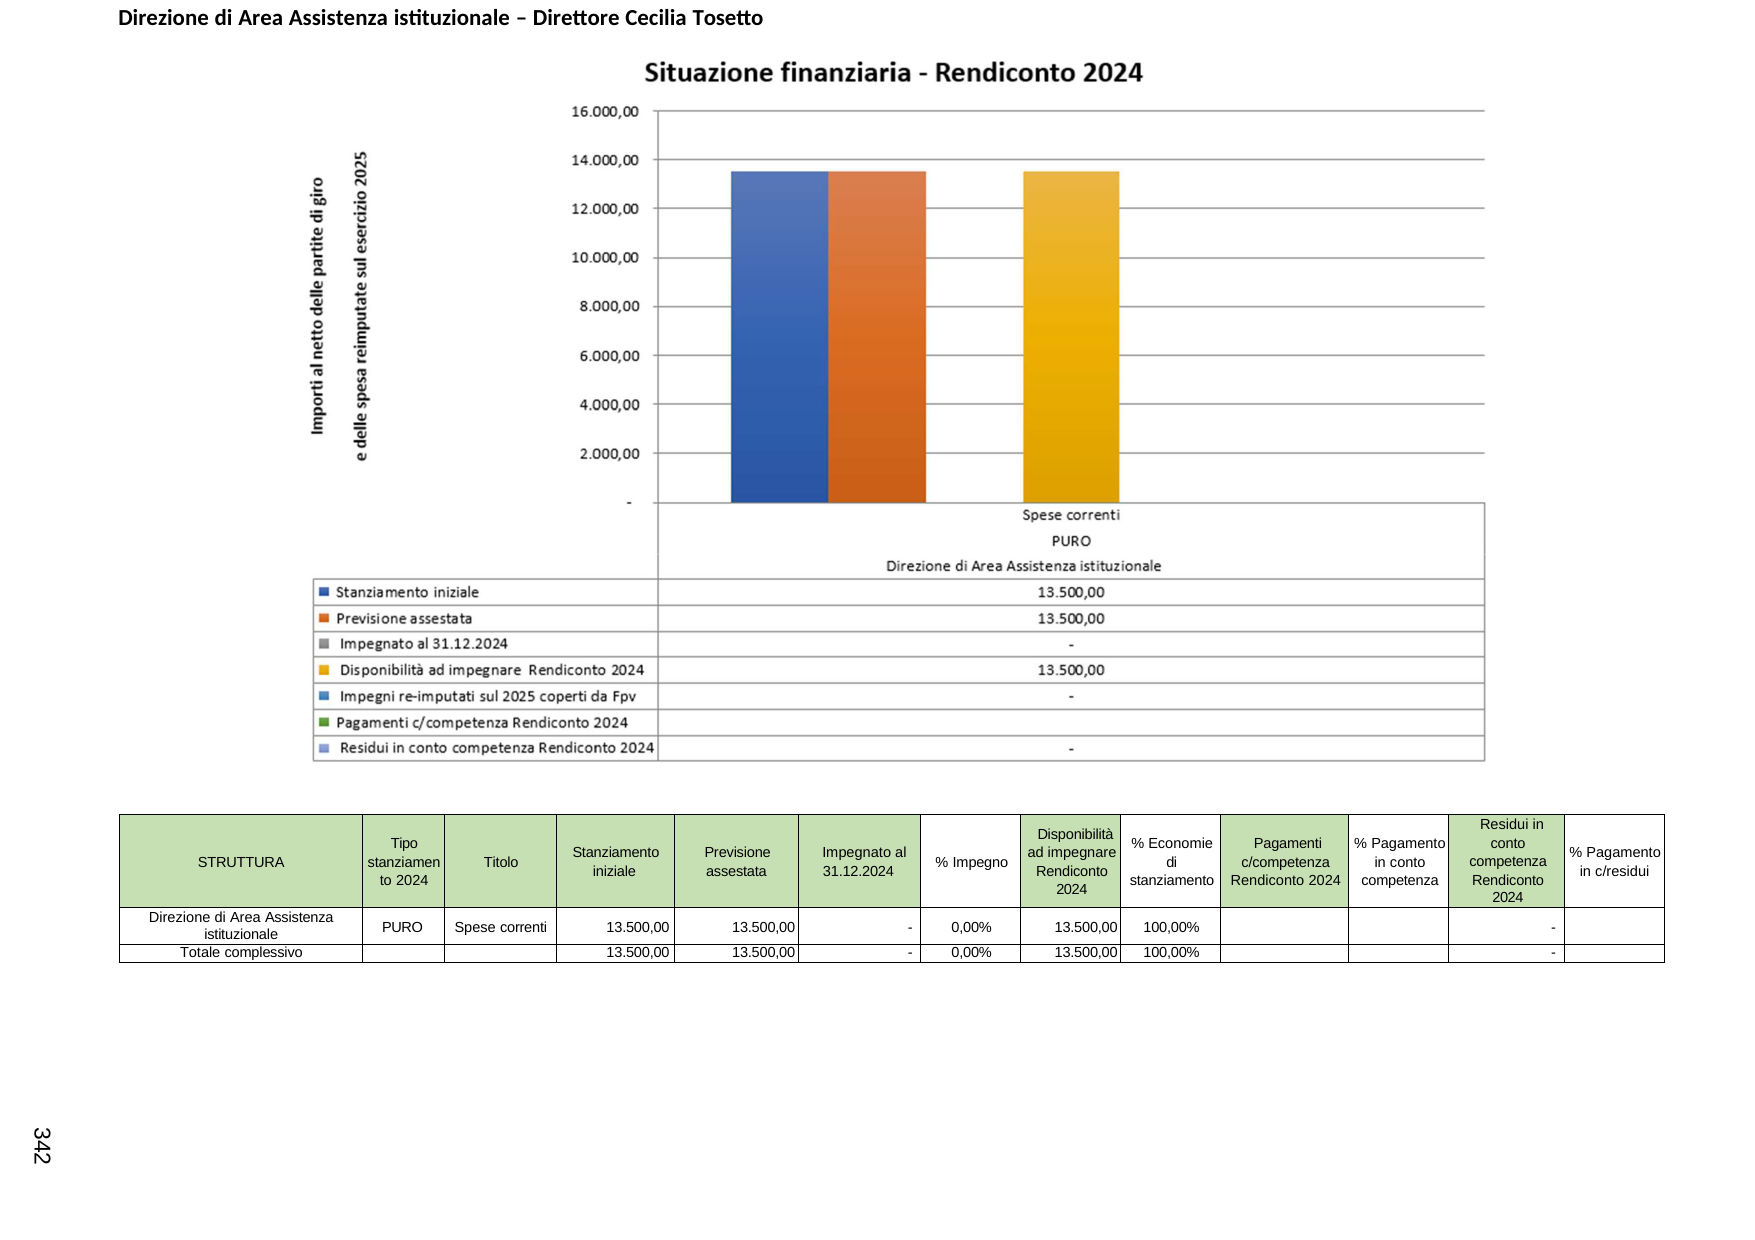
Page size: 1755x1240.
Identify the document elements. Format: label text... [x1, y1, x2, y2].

table_cell [1349, 945, 1448, 962]
table_header % Impegno [921, 815, 1020, 907]
table_cell Totale complessivo [120, 945, 362, 962]
table_cell - [1449, 908, 1564, 944]
table_header % Pagamento in c/residui [1565, 815, 1664, 907]
table_header Previsione assestata [675, 815, 798, 907]
table_cell [1349, 908, 1448, 944]
table_cell [445, 945, 556, 962]
table_cell Direzione di Area Assistenza istituzionale [120, 908, 362, 944]
table_cell PURO [363, 908, 444, 944]
table_cell - [1449, 945, 1564, 962]
table_header Pagamenti c/competenza Rendiconto 2024 [1221, 815, 1348, 907]
table_header Residui in conto competenza Rendiconto 2024 [1449, 815, 1564, 907]
table_cell 13.500,00 [1021, 908, 1120, 944]
text Direzione di Area Assistenza istituzionale – Direttore Cecilia Tosetto [118, 3, 1710, 31]
table_header Titolo [445, 815, 556, 907]
table_header Stanziamento iniziale [557, 815, 674, 907]
table_cell 100,00% [1121, 945, 1220, 962]
table_cell 100,00% [1121, 908, 1220, 944]
table_cell - [799, 908, 920, 944]
table_header Disponibilità ad impegnare Rendiconto 2024 [1021, 815, 1120, 907]
table_cell [1221, 945, 1348, 962]
table_cell 0,00% [921, 945, 1020, 962]
table_header Impegnato al 31.12.2024 [799, 815, 920, 907]
table_cell [363, 945, 444, 962]
table_cell - [799, 945, 920, 962]
table_cell 13.500,00 [557, 908, 674, 944]
table_cell 13.500,00 [557, 945, 674, 962]
table_cell [1221, 908, 1348, 944]
table_cell 13.500,00 [1021, 945, 1120, 962]
table_cell Spese correnti [445, 908, 556, 944]
table_cell 13.500,00 [675, 945, 798, 962]
table_cell [1565, 945, 1664, 962]
text 342 [30, 1128, 56, 1168]
table_header % Pagamento in conto competenza [1349, 815, 1448, 907]
table_header Tipo stanziamen to 2024 [363, 815, 444, 907]
table_cell [1565, 908, 1664, 944]
table_cell 13.500,00 [675, 908, 798, 944]
table_header % Economie di stanziamento [1121, 815, 1220, 907]
table_header STRUTTURA [120, 815, 362, 907]
table_cell 0,00% [921, 908, 1020, 944]
